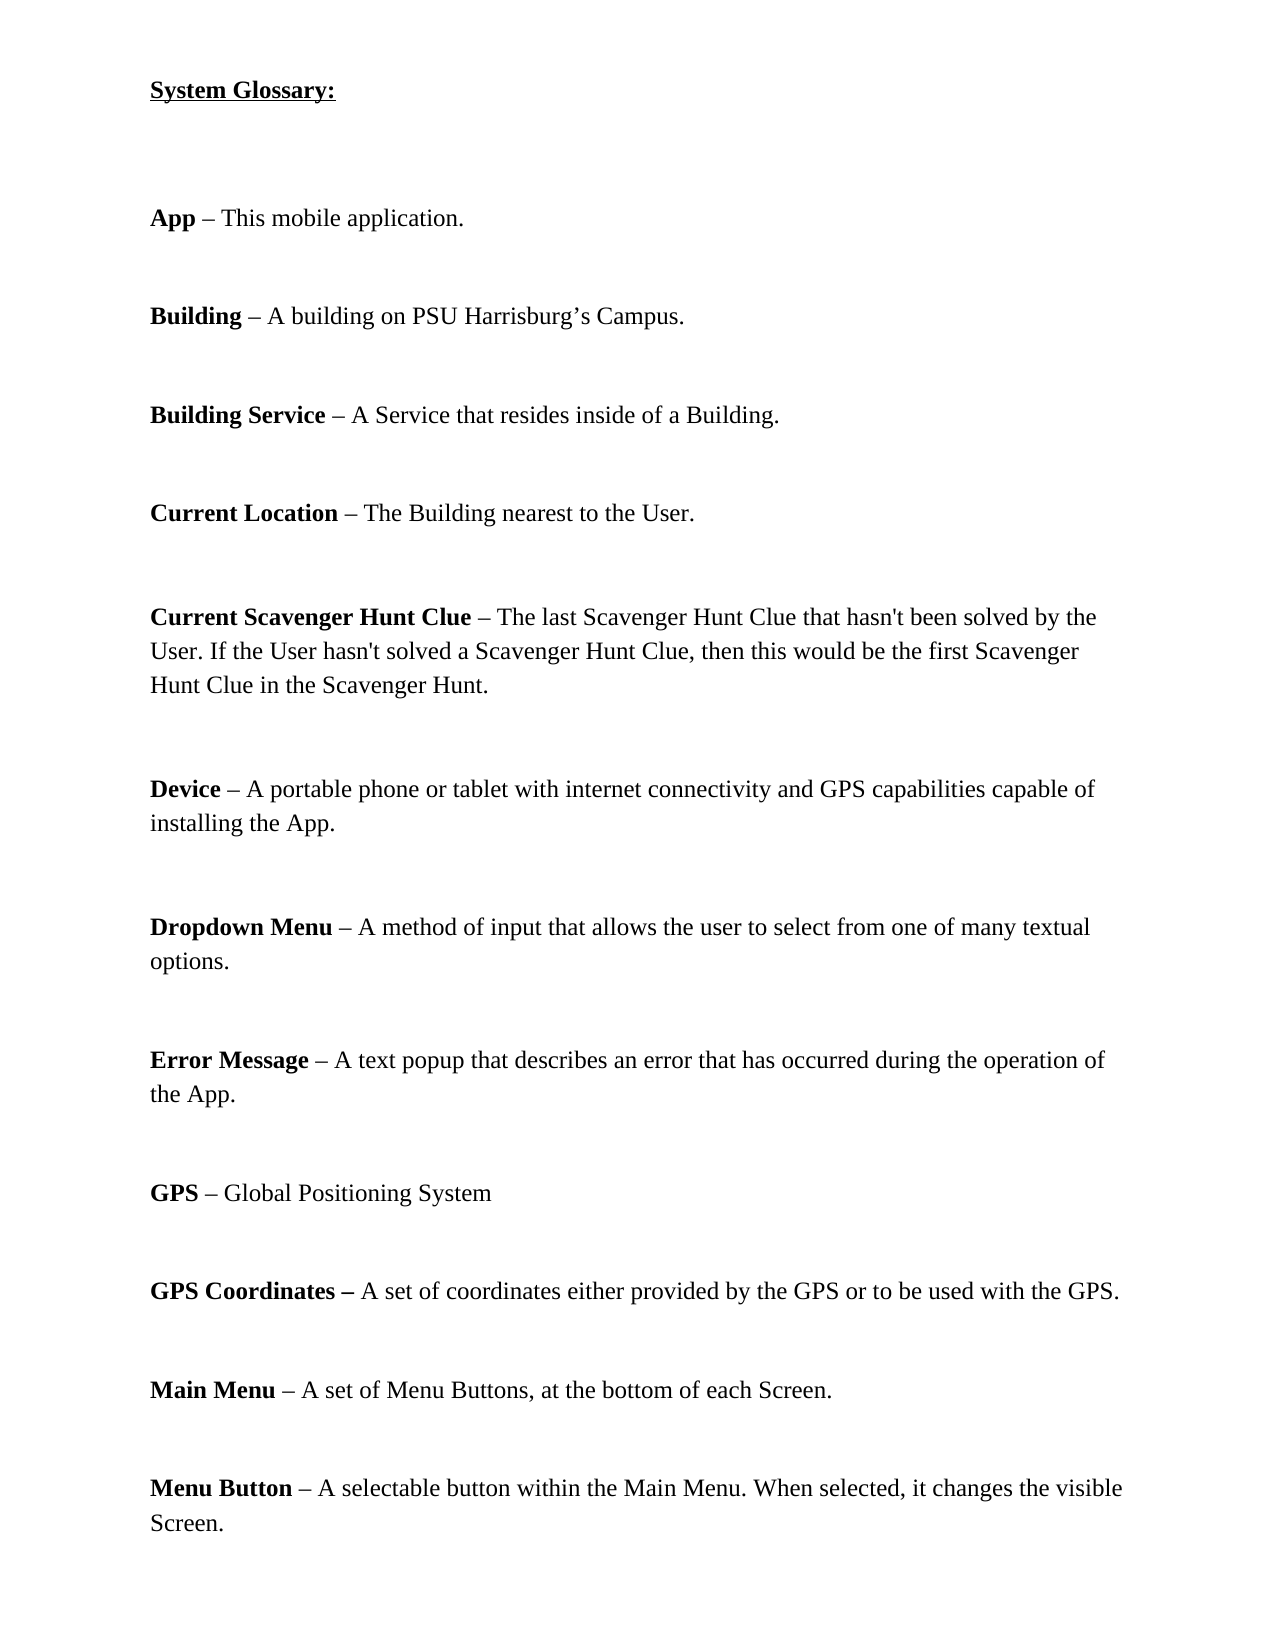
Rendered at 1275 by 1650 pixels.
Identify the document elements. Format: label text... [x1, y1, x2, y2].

text GPS Coordinates – A set of coordinates either provided by the GPS or to be used with the GPS. [150, 1276, 1125, 1305]
text Main Menu – A set of Menu Buttons, at the bottom of each Screen. [150, 1375, 1125, 1403]
text Dropdown Menu – A method of input that allows the user to select from one of many textual options. [150, 912, 1125, 975]
text Menu Button – A selectable button within the Main Menu. When selected, it changes the visible Screen. [150, 1473, 1125, 1536]
text Current Scavenger Hunt Clue – The last Scavenger Hunt Clue that hasn't been solved by the User. If the User hasn't solved a Scavenger Hunt Clue, then this would be the first Scavenger Hunt Clue in the Scavenger Hunt. [150, 602, 1125, 699]
text Building Service – A Service that resides inside of a Building. [150, 400, 1125, 428]
text App – This mobile application. [150, 203, 1125, 232]
text System Glossary: [150, 75, 1125, 104]
text Current Location – The Building nearest to the User. [150, 498, 1125, 527]
text Error Message – A text popup that describes an error that has occurred during the operation of the App. [150, 1045, 1125, 1108]
text Building – A building on PSU Harrisburg’s Campus. [150, 301, 1125, 330]
text Device – A portable phone or tablet with internet connectivity and GPS capabilities capable of installing the App. [150, 774, 1125, 837]
text GPS – Global Positioning System [150, 1178, 1125, 1207]
